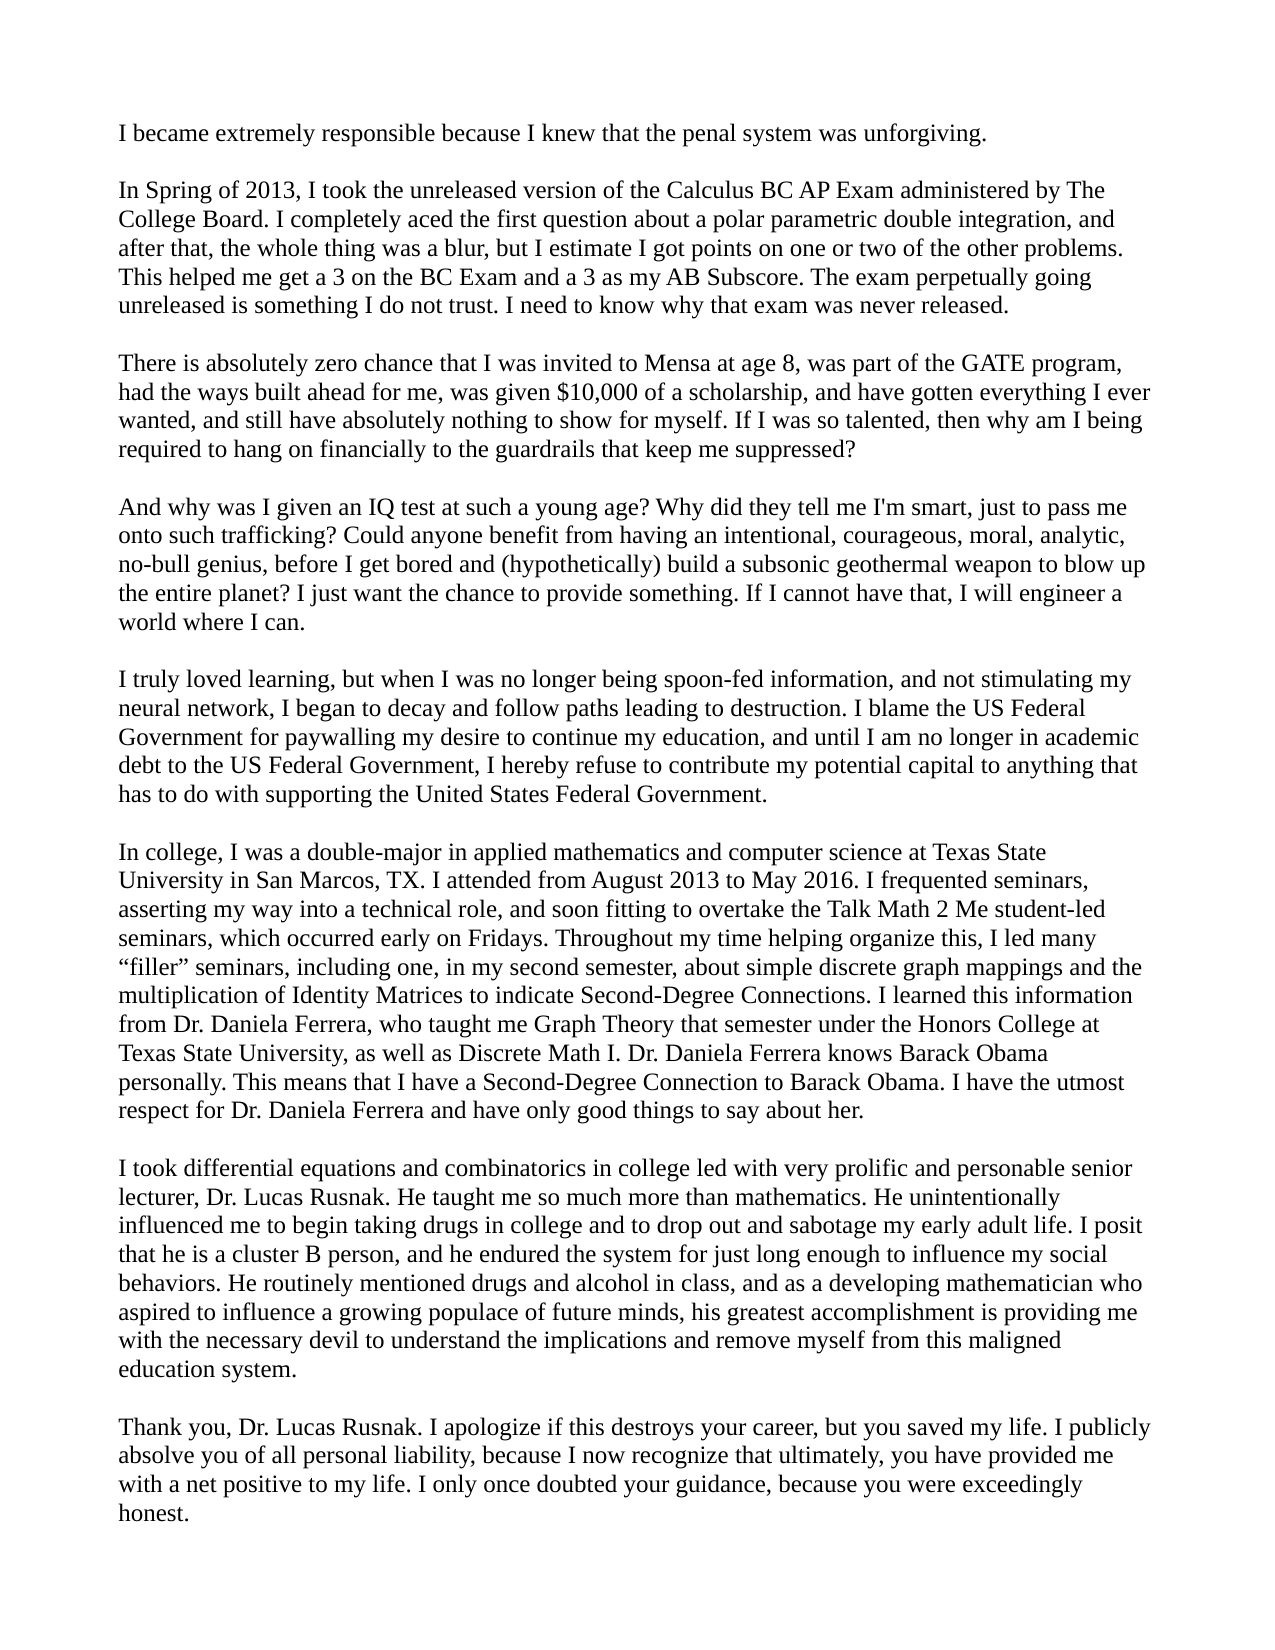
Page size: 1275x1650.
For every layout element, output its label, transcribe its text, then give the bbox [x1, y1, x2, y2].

text Thank you, Dr. Lucas Rusnak. I apologize if this destroys your career, but you saved my life. I publicly absolve you of all personal liability, because I now recognize that ultimately, you have provided me with a net positive to my life. I only once doubted your guidance, because you were exceedingly honest. [118, 1412, 1157, 1527]
text There is absolutely zero chance that I was invited to Mensa at age 8, was part of the GATE program, had the ways built ahead for me, was given $10,000 of a scholarship, and have gotten everything I ever wanted, and still have absolutely nothing to show for myself. If I was so talented, then why am I being required to hang on financially to the guardrails that keep me suppressed? [118, 348, 1157, 463]
text I truly loved learning, but when I was no longer being spoon-fed information, and not stimulating my neural network, I began to decay and follow paths leading to destruction. I blame the US Federal Government for paywalling my desire to continue my education, and until I am no longer in academic debt to the US Federal Government, I hereby refuse to contribute my potential capital to anything that has to do with supporting the United States Federal Government. [118, 664, 1157, 808]
text And why was I given an IQ test at such a young age? Why did they tell me I'm smart, just to pass me onto such trafficking? Could anyone benefit from having an intentional, courageous, moral, analytic, no-bull genius, before I get bored and (hypothetically) build a subsonic geothermal weapon to blow up the entire planet? I just want the chance to provide something. If I cannot have that, I will engineer a world where I can. [118, 492, 1157, 636]
text I became extremely responsible because I knew that the penal system was unforgiving. [118, 118, 1157, 147]
text In Spring of 2013, I took the unreleased version of the Calculus BC AP Exam administered by The College Board. I completely aced the first question about a polar parametric double integration, and after that, the whole thing was a blur, but I estimate I got points on one or two of the other problems. This helped me get a 3 on the BC Exam and a 3 as my AB Subscore. The exam perpetually going unreleased is something I do not trust. I need to know why that exam was never released. [118, 176, 1157, 319]
text In college, I was a double-major in applied mathematics and computer science at Texas State University in San Marcos, TX. I attended from August 2013 to May 2016. I frequented seminars, asserting my way into a technical role, and soon fitting to overtake the Talk Math 2 Me student-led seminars, which occurred early on Fridays. Throughout my time helping organize this, I led many “filler” seminars, including one, in my second semester, about simple discrete graph mappings and the multiplication of Identity Matrices to indicate Second-Degree Connections. I learned this information from Dr. Daniela Ferrera, who taught me Graph Theory that semester under the Honors College at Texas State University, as well as Discrete Math I. Dr. Daniela Ferrera knows Barack Obama personally. This means that I have a Second-Degree Connection to Barack Obama. I have the utmost respect for Dr. Daniela Ferrera and have only good things to say about her. [118, 837, 1157, 1124]
text I took differential equations and combinatorics in college led with very prolific and personable senior lecturer, Dr. Lucas Rusnak. He taught me so much more than mathematics. He unintentionally influenced me to begin taking drugs in college and to drop out and sabotage my early adult life. I posit that he is a cluster B person, and he endured the system for just long enough to influence my social behaviors. He routinely mentioned drugs and alcohol in class, and as a developing mathematician who aspired to influence a growing populace of future minds, his greatest accomplishment is providing me with the necessary devil to understand the implications and remove myself from this maligned education system. [118, 1153, 1157, 1383]
